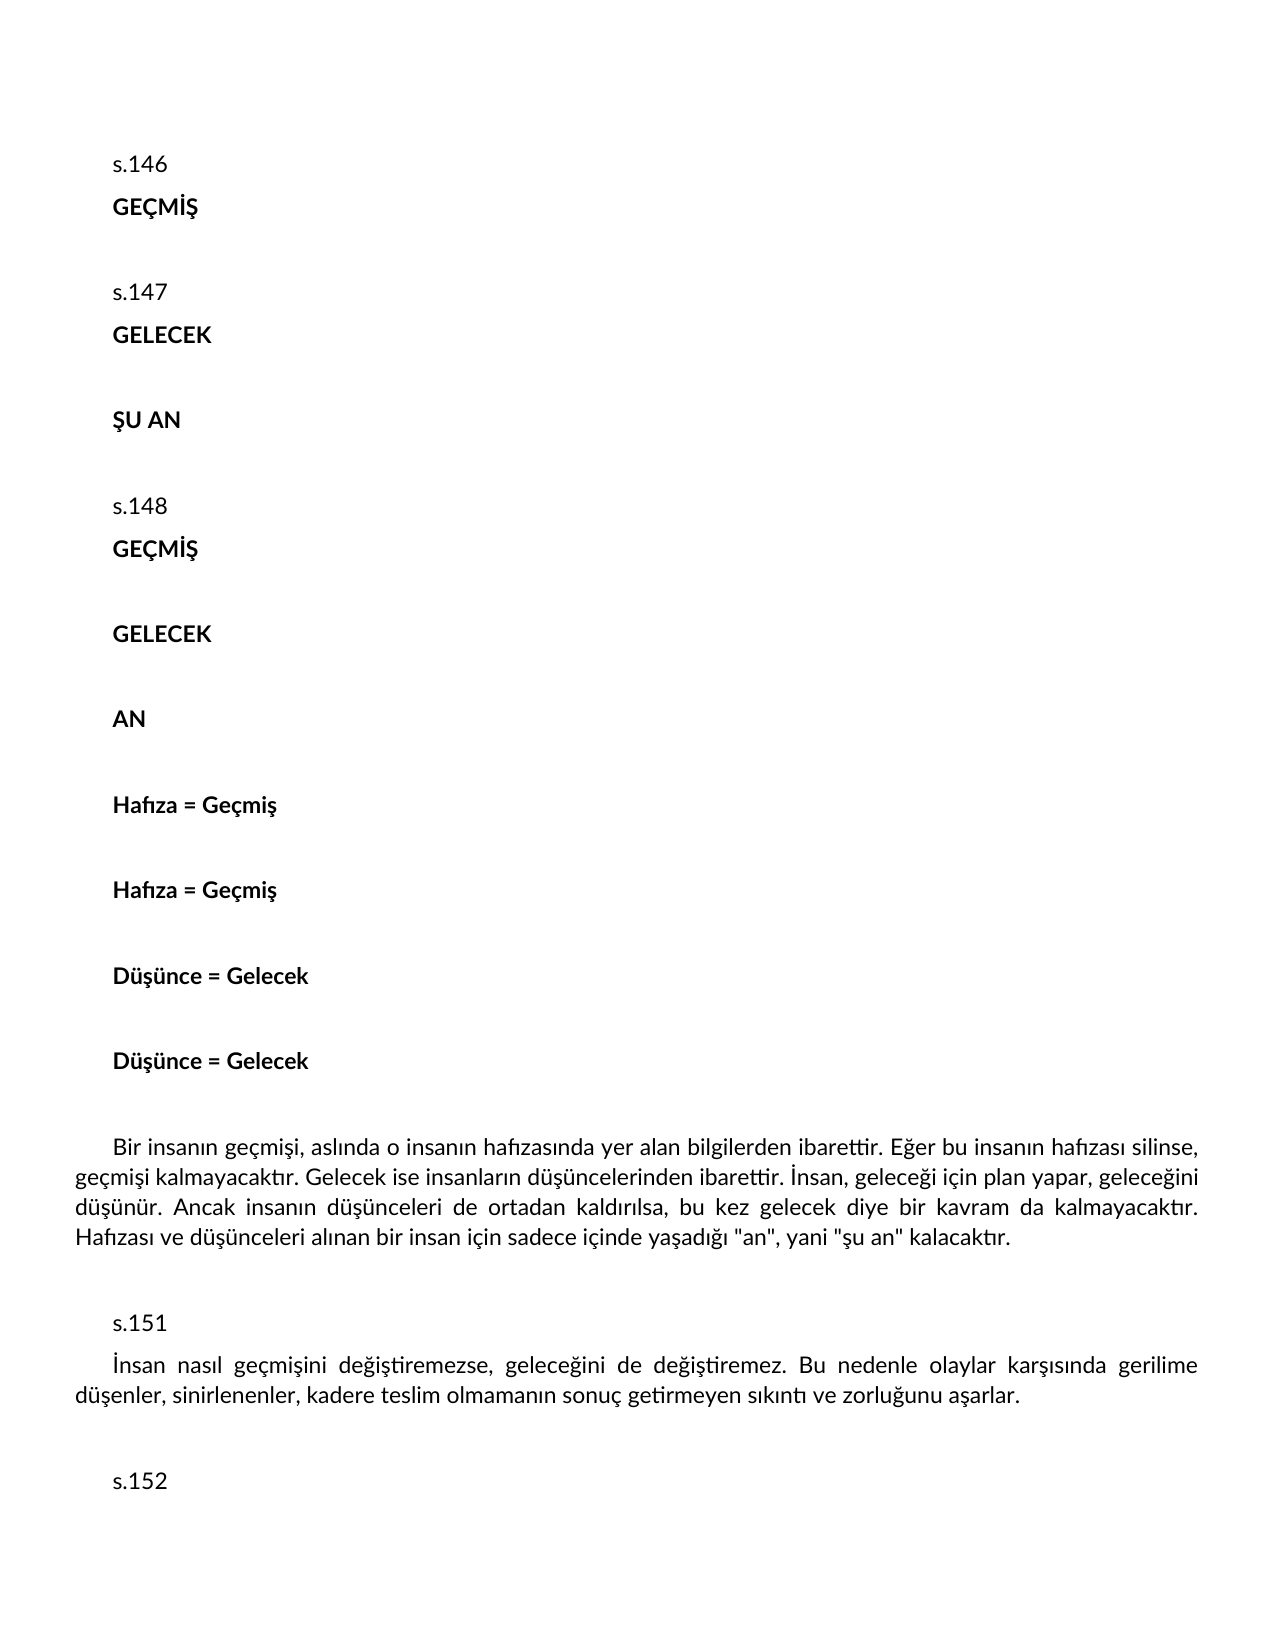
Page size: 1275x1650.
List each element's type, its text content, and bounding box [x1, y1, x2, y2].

text s.146 [75, 150, 1200, 177]
text Hafıza = Geçmiş [75, 876, 1200, 903]
text s.151 [75, 1308, 1200, 1336]
text AN [75, 705, 1200, 733]
text Düşünce = Gelecek [75, 1047, 1200, 1074]
text s.148 [75, 492, 1200, 519]
text ŞU AN [75, 406, 1200, 434]
text Düşünce = Gelecek [75, 961, 1200, 989]
text s.147 [75, 278, 1200, 306]
text GEÇMİŞ [75, 534, 1200, 562]
text s.152 [75, 1467, 1200, 1494]
text Hafıza = Geçmiş [75, 791, 1200, 818]
text GEÇMİŞ [75, 193, 1200, 220]
text GELECEK [75, 620, 1200, 647]
text İnsan nasıl geçmişini değiştiremezse, geleceğini de değiştiremez. Bu nedenle olaylar karşısında gerilime düşenler, sinirlenenler, kadere teslim olmamanın sonuç getirmeyen sıkıntı ve zorluğunu aşarlar. [75, 1351, 1200, 1409]
text GELECEK [75, 321, 1200, 348]
text Bir insanın geçmişi, aslında o insanın hafızasında yer alan bilgilerden ibarettir. Eğer bu insanın hafızası silinse, geçmişi kalmayacaktır. Gelecek ise insanların düşüncelerinden ibarettir. İnsan, geleceği için plan yapar, geleceğini düşünür. Ancak insanın düşünceleri de ortadan kaldırılsa, bu kez gelecek diye bir kavram da kalmayacaktır. Hafızası ve düşünceleri alınan bir insan için sadece içinde yaşadığı "an", yani "şu an" kalacaktır. [75, 1132, 1200, 1250]
